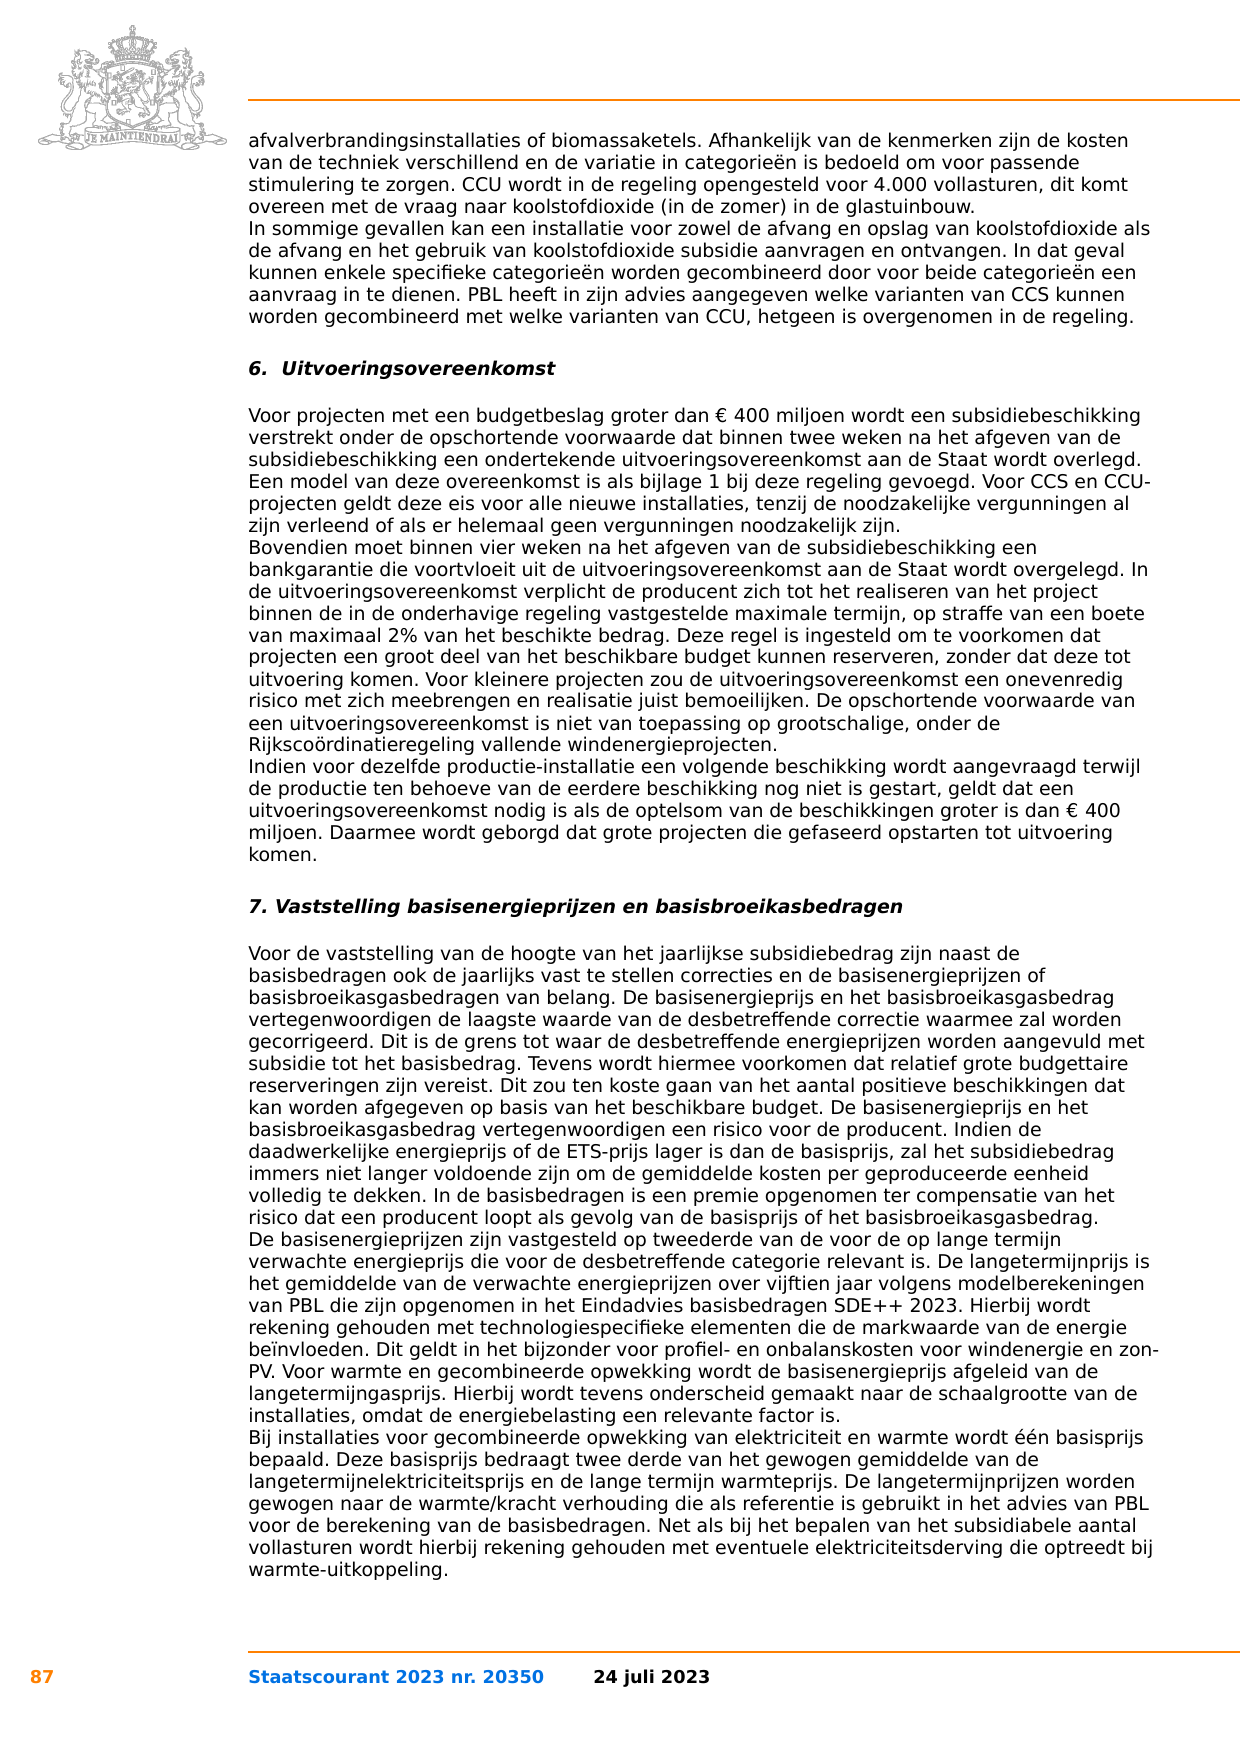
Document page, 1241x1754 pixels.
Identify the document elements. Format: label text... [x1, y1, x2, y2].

subtitle 7. Vaststelling basisenergieprijzen en basisbroeikasbedragen [248, 896, 1163, 918]
text Indien voor dezelfde productie-installatie een volgende beschikking wordt aangevraagd terwijl de productie ten behoeve van de eerdere beschikking nog niet is gestart, geldt dat een uitvoeringsovereenkomst nodig is als de optelsom van de beschikkingen groter is dan € 400 miljoen. Daarmee wordt geborgd dat grote projecten die gefaseerd opstarten tot uitvoering komen. [248, 756, 1163, 866]
text Bovendien moet binnen vier weken na het afgeven van de subsidiebeschikking een bankgarantie die voortvloeit uit de uitvoeringsovereenkomst aan de Staat wordt overgelegd. In de uitvoeringsovereenkomst verplicht de producent zich tot het realiseren van het project binnen de in de onderhavige regeling vastgestelde maximale termijn, op straffe van een boete van maximaal 2% van het beschikte bedrag. Deze regel is ingesteld om te voorkomen dat projecten een groot deel van het beschikbare budget kunnen reserveren, zonder dat deze tot uitvoering komen. Voor kleinere projecten zou de uitvoeringsovereenkomst een onevenredig risico met zich meebrengen en realisatie juist bemoeilijken. De opschortende voorwaarde van een uitvoeringsovereenkomst is niet van toepassing op grootschalige, onder de Rijkscoördinatieregeling vallende windenergieprojecten. [248, 537, 1163, 756]
picture [38, 25, 227, 150]
text Voor de vaststelling van de hoogte van het jaarlijkse subsidiebedrag zijn naast de basisbedragen ook de jaarlijks vast te stellen correcties en de basisenergieprijzen of basisbroeikasgasbedragen van belang. De basisenergieprijs en het basisbroeikasgasbedrag vertegenwoordigen de laagste waarde van de desbetreffende correctie waarmee zal worden gecorrigeerd. Dit is de grens tot waar de desbetreffende energieprijzen worden aangevuld met subsidie tot het basisbedrag. Tevens wordt hiermee voorkomen dat relatief grote budgettaire reserveringen zijn vereist. Dit zou ten koste gaan van het aantal positieve beschikkingen dat kan worden afgegeven op basis van het beschikbare budget. De basisenergieprijs en het basisbroeikasgasbedrag vertegenwoordigen een risico voor de producent. Indien de daadwerkelijke energieprijs of de ETS-prijs lager is dan de basisprijs, zal het subsidiebedrag immers niet langer voldoende zijn om de gemiddelde kosten per geproduceerde eenheid volledig te dekken. In de basisbedragen is een premie opgenomen ter compensatie van het risico dat een producent loopt als gevolg van de basisprijs of het basisbroeikasgasbedrag. [248, 943, 1163, 1229]
text Bij installaties voor gecombineerde opwekking van elektriciteit en warmte wordt één basisprijs bepaald. Deze basisprijs bedraagt twee derde van het gewogen gemiddelde van de langetermijnelektriciteitsprijs en de lange termijn warmteprijs. De langetermijnprijzen worden gewogen naar de warmte/kracht verhouding die als referentie is gebruikt in het advies van PBL voor de berekening van de basisbedragen. Net als bij het bepalen van het subsidiabele aantal vollasturen wordt hierbij rekening gehouden met eventuele elektriciteitsderving die optreedt bij warmte-uitkoppeling. [248, 1427, 1163, 1581]
text In sommige gevallen kan een installatie voor zowel de afvang en opslag van koolstofdioxide als de afvang en het gebruik van koolstofdioxide subsidie aanvragen en ontvangen. In dat geval kunnen enkele specifieke categorieën worden gecombineerd door voor beide categorieën een aanvraag in te dienen. PBL heeft in zijn advies aangegeven welke varianten van CCS kunnen worden gecombineerd met welke varianten van CCU, hetgeen is overgenomen in de regeling. [248, 218, 1163, 328]
text De basisenergieprijzen zijn vastgesteld op tweederde van de voor de op lange termijn verwachte energieprijs die voor de desbetreffende categorie relevant is. De langetermijnprijs is het gemiddelde van de verwachte energieprijzen over vijftien jaar volgens modelberekeningen van PBL die zijn opgenomen in het Eindadvies basisbedragen SDE++ 2023. Hierbij wordt rekening gehouden met technologiespecifieke elementen die de markwaarde van de energie beïnvloeden. Dit geldt in het bijzonder voor profiel- en onbalanskosten voor windenergie en zon-PV. Voor warmte en gecombineerde opwekking wordt de basisenergieprijs afgeleid van de langetermijngasprijs. Hierbij wordt tevens onderscheid gemaakt naar de schaalgrootte van de installaties, omdat de energiebelasting een relevante factor is. [248, 1229, 1163, 1427]
subtitle 6. Uitvoeringsovereenkomst [248, 358, 1163, 380]
text Voor projecten met een budgetbeslag groter dan € 400 miljoen wordt een subsidiebeschikking verstrekt onder de opschortende voorwaarde dat binnen twee weken na het afgeven van de subsidiebeschikking een ondertekende uitvoeringsovereenkomst aan de Staat wordt overlegd. Een model van deze overeenkomst is als bijlage 1 bij deze regeling gevoegd. Voor CCS en CCU-projecten geldt deze eis voor alle nieuwe installaties, tenzij de noodzakelijke vergunningen al zijn verleend of als er helemaal geen vergunningen noodzakelijk zijn. [248, 405, 1163, 537]
text afvalverbrandingsinstallaties of biomassaketels. Afhankelijk van de kenmerken zijn de kosten van de techniek verschillend en de variatie in categorieën is bedoeld om voor passende stimulering te zorgen. CCU wordt in de regeling opengesteld voor 4.000 vollasturen, dit komt overeen met de vraag naar koolstofdioxide (in de zomer) in de glastuinbouw. [248, 130, 1163, 218]
